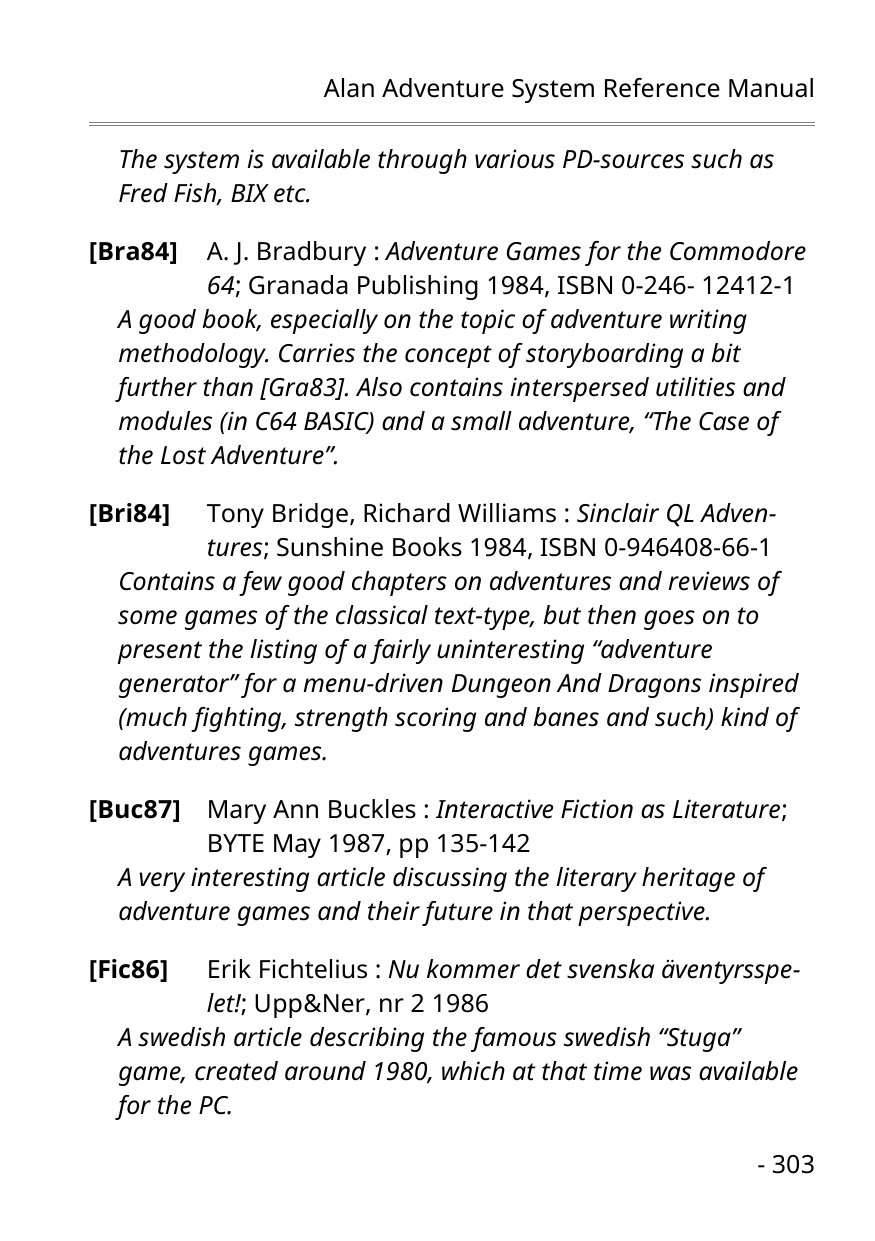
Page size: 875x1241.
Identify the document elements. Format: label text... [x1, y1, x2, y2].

text [Fic86] Erik Fichtelius : Nu kommer det svenska äventyrsspe­let!; Upp&Ner, nr 2 1986 [88, 952, 815, 1020]
text [Bra84] A. J. Bradbury : Adventure Games for the Commo­dore 64; Granada Publishing 1984, ISBN 0-246- 12412-1 [88, 234, 815, 302]
text A very interesting article discussing the literary herit­age of adventure games and their future in that per­spective. [118, 860, 815, 928]
text Contains a few good chapters on adventures and re­views of some games of the classical text-type, but then goes on to present the listing of a fairly uninter­esting “adventure generator” for a menu-driven Dun­geon And Dragons inspired (much fighting, strength scoring and banes and such) kind of adventures games. [118, 564, 815, 768]
text A swedish article describing the famous swedish “Stuga” game, created around 1980, which at that time was available for the PC. [118, 1020, 815, 1122]
text The system is available through various PD-sources such as Fred Fish, BIX etc. [118, 142, 815, 210]
text [Bri84] Tony Bridge, Richard Williams : Sinclair QL Adven­tures; Sunshine Books 1984, ISBN 0-946408-66-1 [88, 496, 815, 564]
text [Buc87] Mary Ann Buckles : Interactive Fiction as Literature; BYTE May 1987, pp 135-142 [88, 792, 815, 860]
text A good book, especially on the topic of adventure writing methodology. Carries the concept of story­boarding a bit further than [Gra83]. Also contains in­terspersed utilities and modules (in C64 BASIC) and a small adventure, “The Case of the Lost Adventure”. [118, 302, 815, 472]
